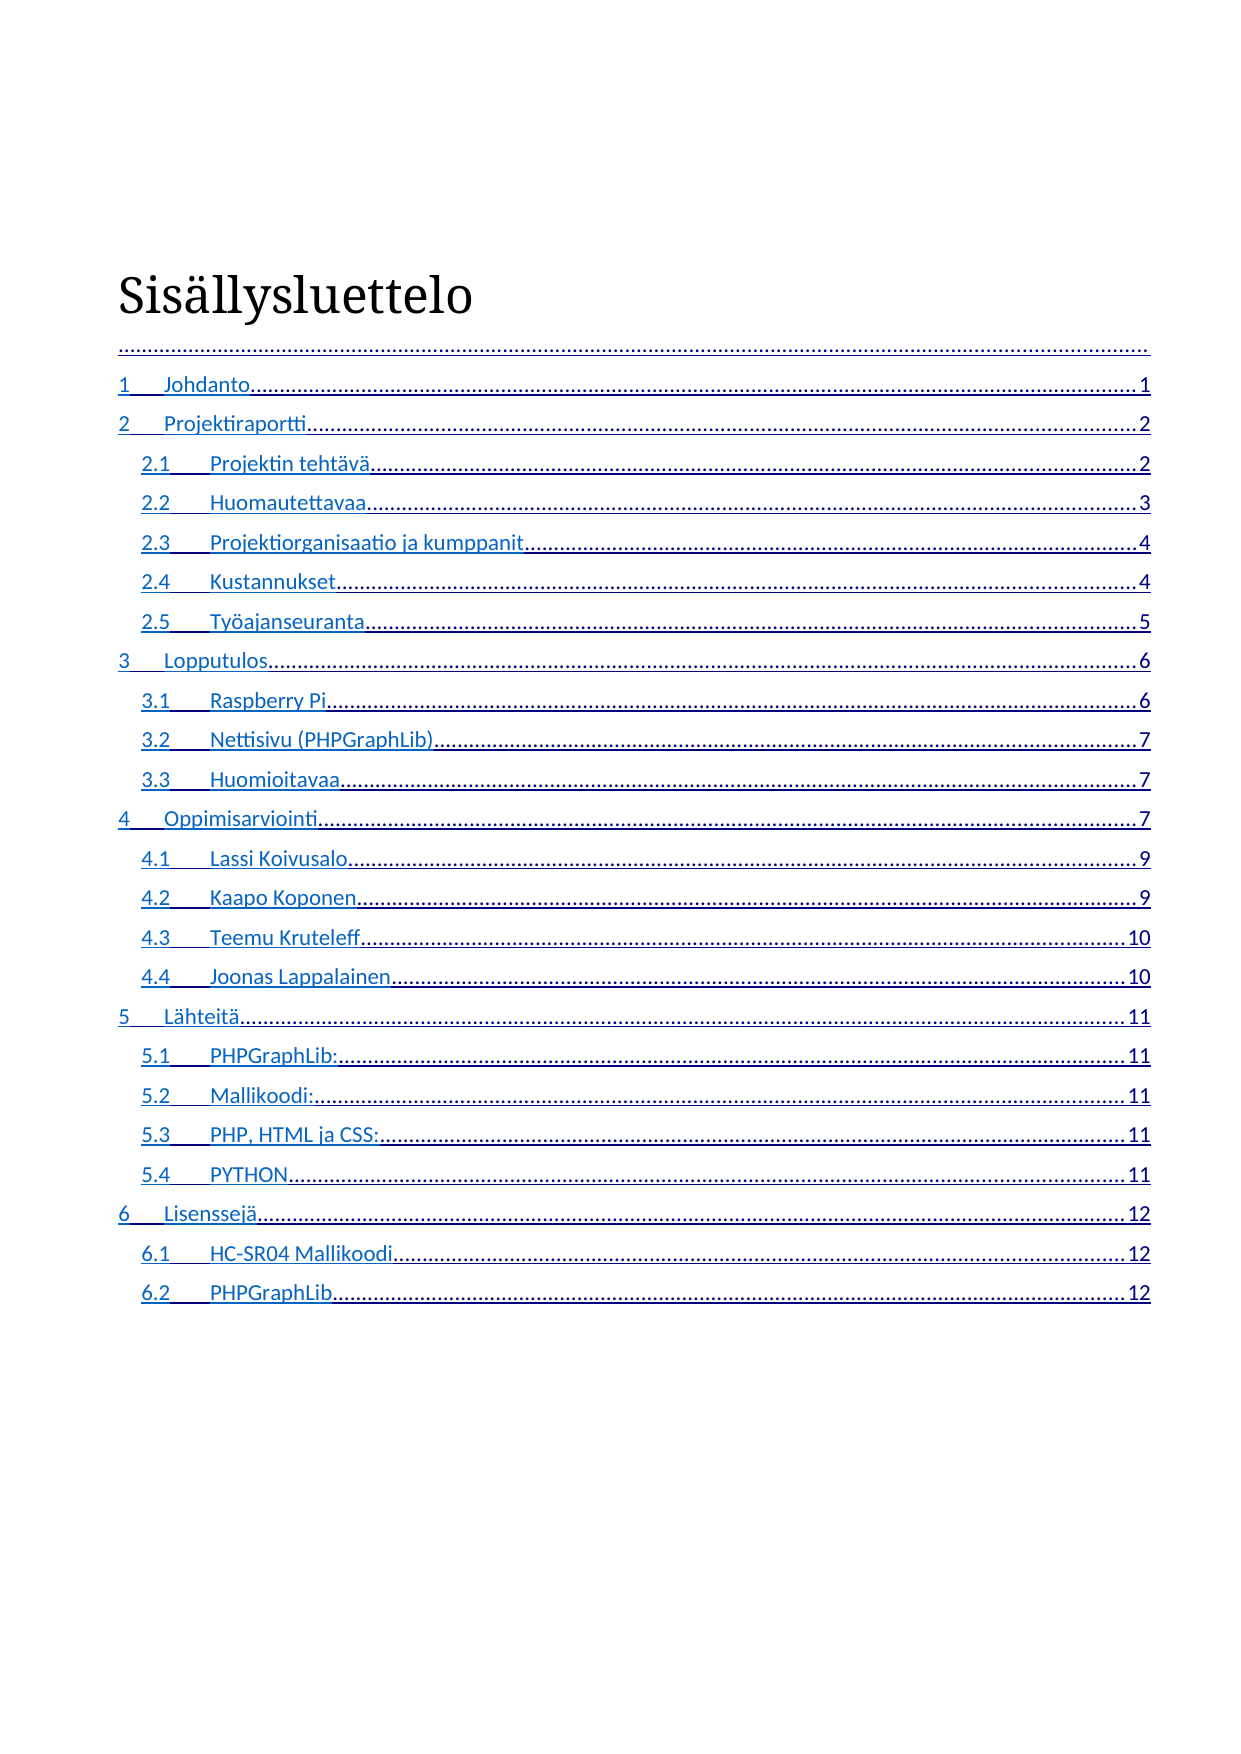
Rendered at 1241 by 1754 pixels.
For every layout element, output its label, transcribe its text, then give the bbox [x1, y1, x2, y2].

text 4.3 Teemu Kruteleff 10 [141, 923, 1152, 951]
text 4.2 Kaapo Koponen 9 [141, 883, 1152, 911]
text 4.4 Joonas Lappalainen 10 [141, 962, 1152, 990]
text 5.3 PHP, HTML ja CSS: 11 [141, 1120, 1152, 1148]
text 6 Lisenssejä 12 [118, 1199, 1152, 1227]
text 3.2 Nettisivu (PHPGraphLib) 7 [141, 725, 1152, 753]
text 1 Johdanto 1 [118, 370, 1152, 398]
text 2.2 Huomautettavaa 3 [141, 488, 1152, 517]
text 2.1 Projektin tehtävä 2 [141, 449, 1152, 477]
text 3.3 Huomioitavaa 7 [141, 765, 1152, 793]
text 3 Lopputulos 6 [118, 646, 1152, 674]
text 2.5 Työajanseuranta 5 [141, 607, 1152, 635]
text 4.1 Lassi Koivusalo 9 [141, 844, 1152, 872]
text 6.1 HC-SR04 Mallikoodi 12 [141, 1239, 1152, 1267]
text 5.4 PYTHON 11 [141, 1160, 1152, 1188]
text 5.2 Mallikoodi: 11 [141, 1081, 1152, 1109]
text 2.4 Kustannukset 4 [141, 567, 1152, 596]
text 2 Projektiraportti 2 [118, 409, 1152, 438]
text 4 Oppimisarviointi 7 [118, 804, 1152, 832]
text 2.3 Projektiorganisaatio ja kumppanit 4 [141, 528, 1152, 556]
text 5.1 PHPGraphLib: 11 [141, 1041, 1152, 1069]
text 5 Lähteitä 11 [118, 1002, 1152, 1030]
text 6.2 PHPGraphLib 12 [141, 1278, 1152, 1306]
text 3.1 Raspberry Pi 6 [141, 686, 1152, 714]
subtitle Sisällysluettelo [118, 260, 1152, 328]
